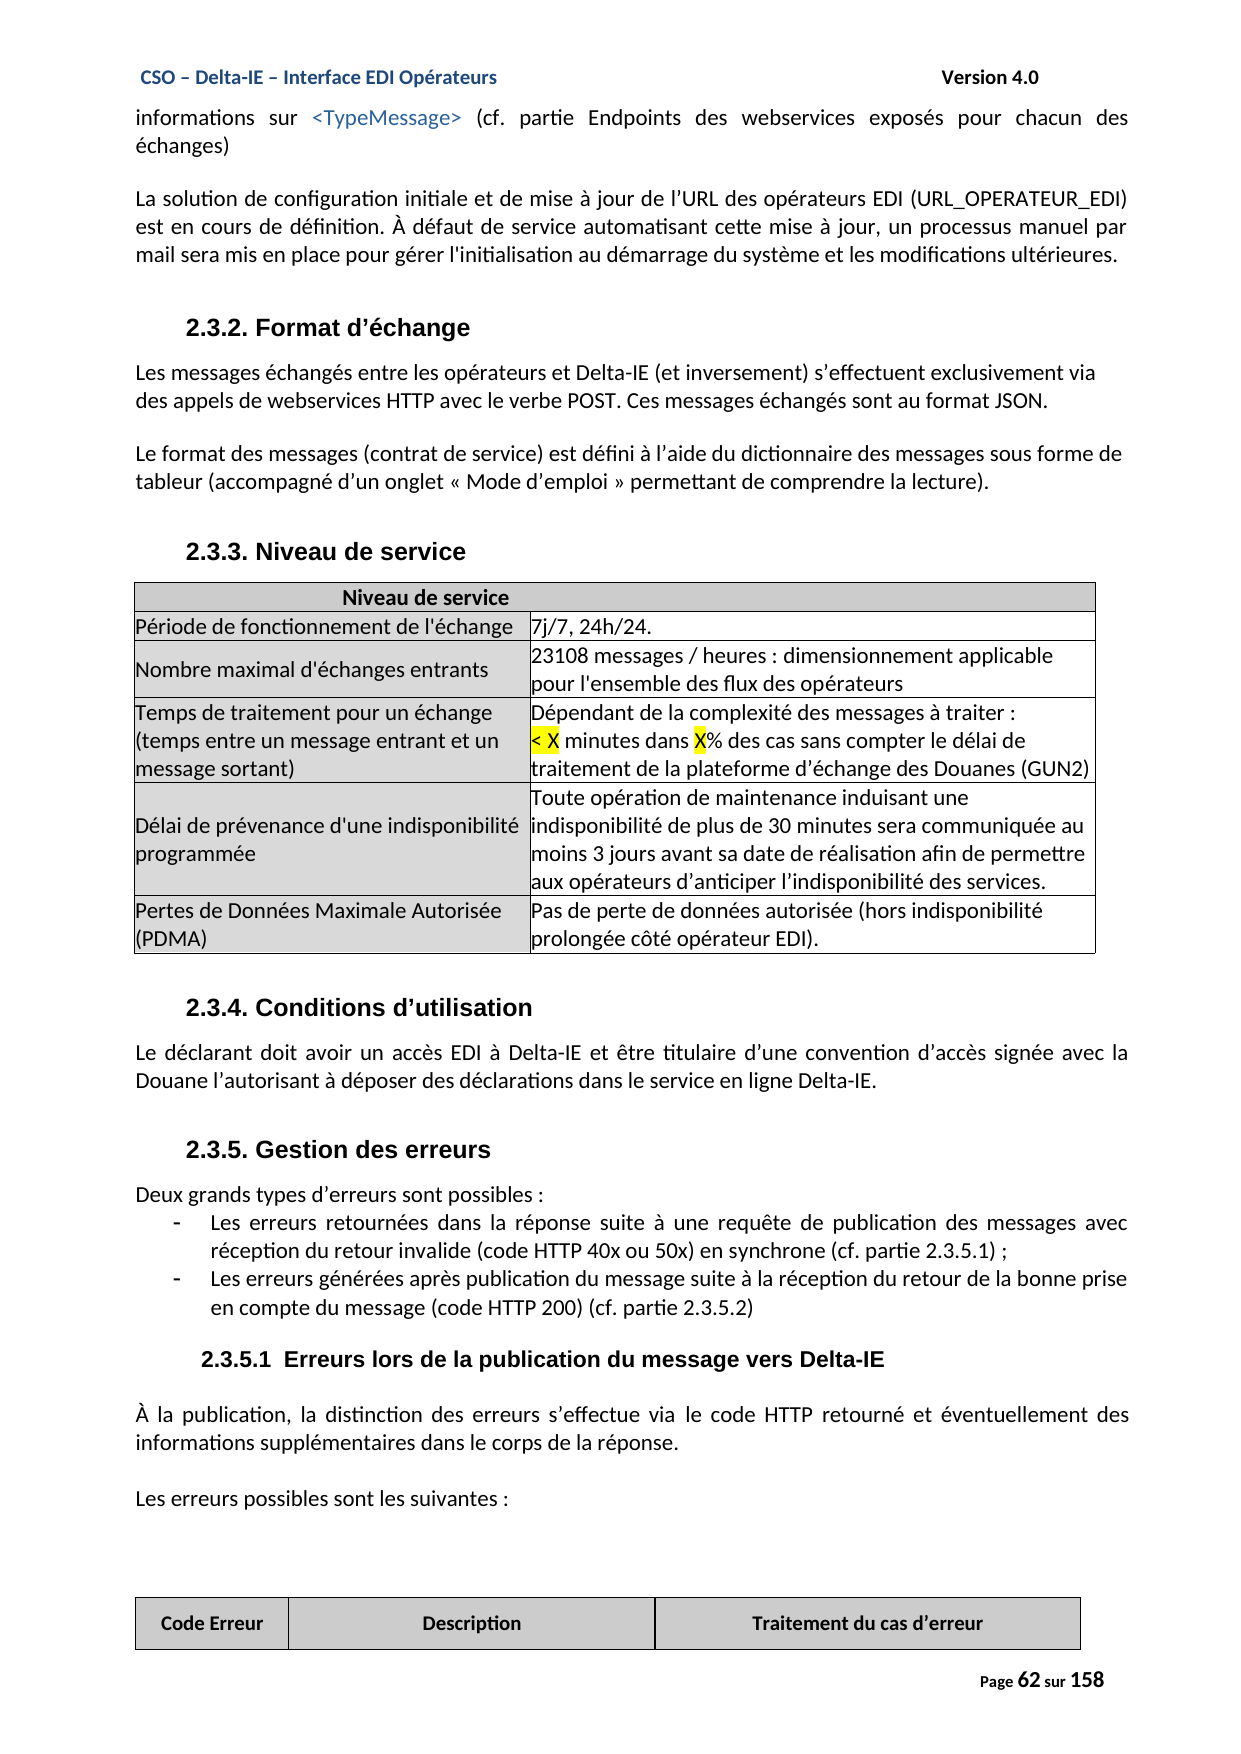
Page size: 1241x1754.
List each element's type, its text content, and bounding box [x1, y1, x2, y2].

table_cell Délai de prévenance d'une indisponibilité programmée [135, 783, 530, 895]
subtitle La solution de configuration initiale et de mise à jour de l’URL des opérateurs EDI (URL_OPERATEUR_EDI) est en cours de définition. À défaut de service automatisant cette mise à jour, un processus manuel par mail sera mis en place pour gérer l'initialisation au démarrage du système et les modifications ultérieures. [135, 184, 1130, 268]
table_cell Temps de traitement pour un échange (temps entre un message entrant et un message sortant) [135, 698, 530, 782]
subtitle Erreurs lors de la publication du message vers Delta-IE [194, 1346, 1130, 1372]
text À la publication, la distinction des erreurs s’effectue via le code HTTP retourné et éventuellement des informations supplémentaires dans le corps de la réponse. [135, 1400, 1130, 1456]
subtitle Format d’échange [186, 313, 1130, 342]
table_header [718, 583, 1095, 611]
table_cell Nombre maximal d'échanges entrants [135, 641, 530, 697]
subtitle Les erreurs retournées dans la réponse suite à une requête de publication des messages avec réception du retour invalide (code HTTP 40x ou 50x) en synchrone (cf. partie 2.3.5.1) ; [173, 1208, 1130, 1264]
subtitle Niveau de service [186, 537, 1130, 566]
table_header Niveau de service [135, 583, 718, 611]
table_header Traitement du cas d’erreur [656, 1598, 1080, 1649]
subtitle Le déclarant doit avoir un accès EDI à Delta-IE et être titulaire d’une convention d’accès signée avec la Douane l’autorisant à déposer des déclarations dans le service en ligne Delta-IE. [135, 1038, 1130, 1094]
subtitle Les messages échangés entre les opérateurs et Delta-IE (et inversement) s’effectuent exclusivement via des appels de webservices HTTP avec le verbe POST. Ces messages échangés sont au format JSON. [135, 358, 1130, 414]
table_cell Pas de perte de données autorisée (hors indisponibilité prolongée côté opérateur EDI). [531, 896, 1095, 952]
subtitle Deux grands types d’erreurs sont possibles : [135, 1181, 1130, 1208]
subtitle Le format des messages (contrat de service) est défini à l’aide du dictionnaire des messages sous forme de tableur (accompagné d’un onglet « Mode d’emploi » permettant de comprendre la lecture). [135, 439, 1130, 495]
table_cell Période de fonctionnement de l'échange [135, 612, 530, 640]
table_cell Pertes de Données Maximale Autorisée (PDMA) [135, 896, 530, 952]
table_header Code Erreur [136, 1598, 288, 1649]
subtitle Gestion des erreurs [186, 1136, 1130, 1164]
subtitle Conditions d’utilisation [186, 993, 1130, 1022]
subtitle Les erreurs générées après publication du message suite à la réception du retour de la bonne prise en compte du message (code HTTP 200) (cf. partie 2.3.5.2) [173, 1264, 1130, 1321]
table_cell 23108 messages / heures : dimensionnement applicable pour l'ensemble des flux des opérateurs [531, 641, 1095, 697]
subtitle informations sur <TypeMessage> (cf. partie Endpoints des webservices exposés pour chacun des échanges) [135, 103, 1130, 159]
table_cell 7j/7, 24h/24. [531, 612, 718, 640]
table_cell [718, 612, 1095, 640]
table_header Description [289, 1598, 654, 1649]
table_cell Toute opération de maintenance induisant une indisponibilité de plus de 30 minutes sera communiquée au moins 3 jours avant sa date de réalisation afin de permettre aux opérateurs d’anticiper l’indisponibilité des services. [531, 783, 1095, 895]
text Les erreurs possibles sont les suivantes : [135, 1484, 1130, 1512]
table_cell Dépendant de la complexité des messages à traiter : < X minutes dans X% des cas sans compter le délai de traitement de la plateforme d’échange des Douanes (GUN2) [531, 698, 1095, 782]
